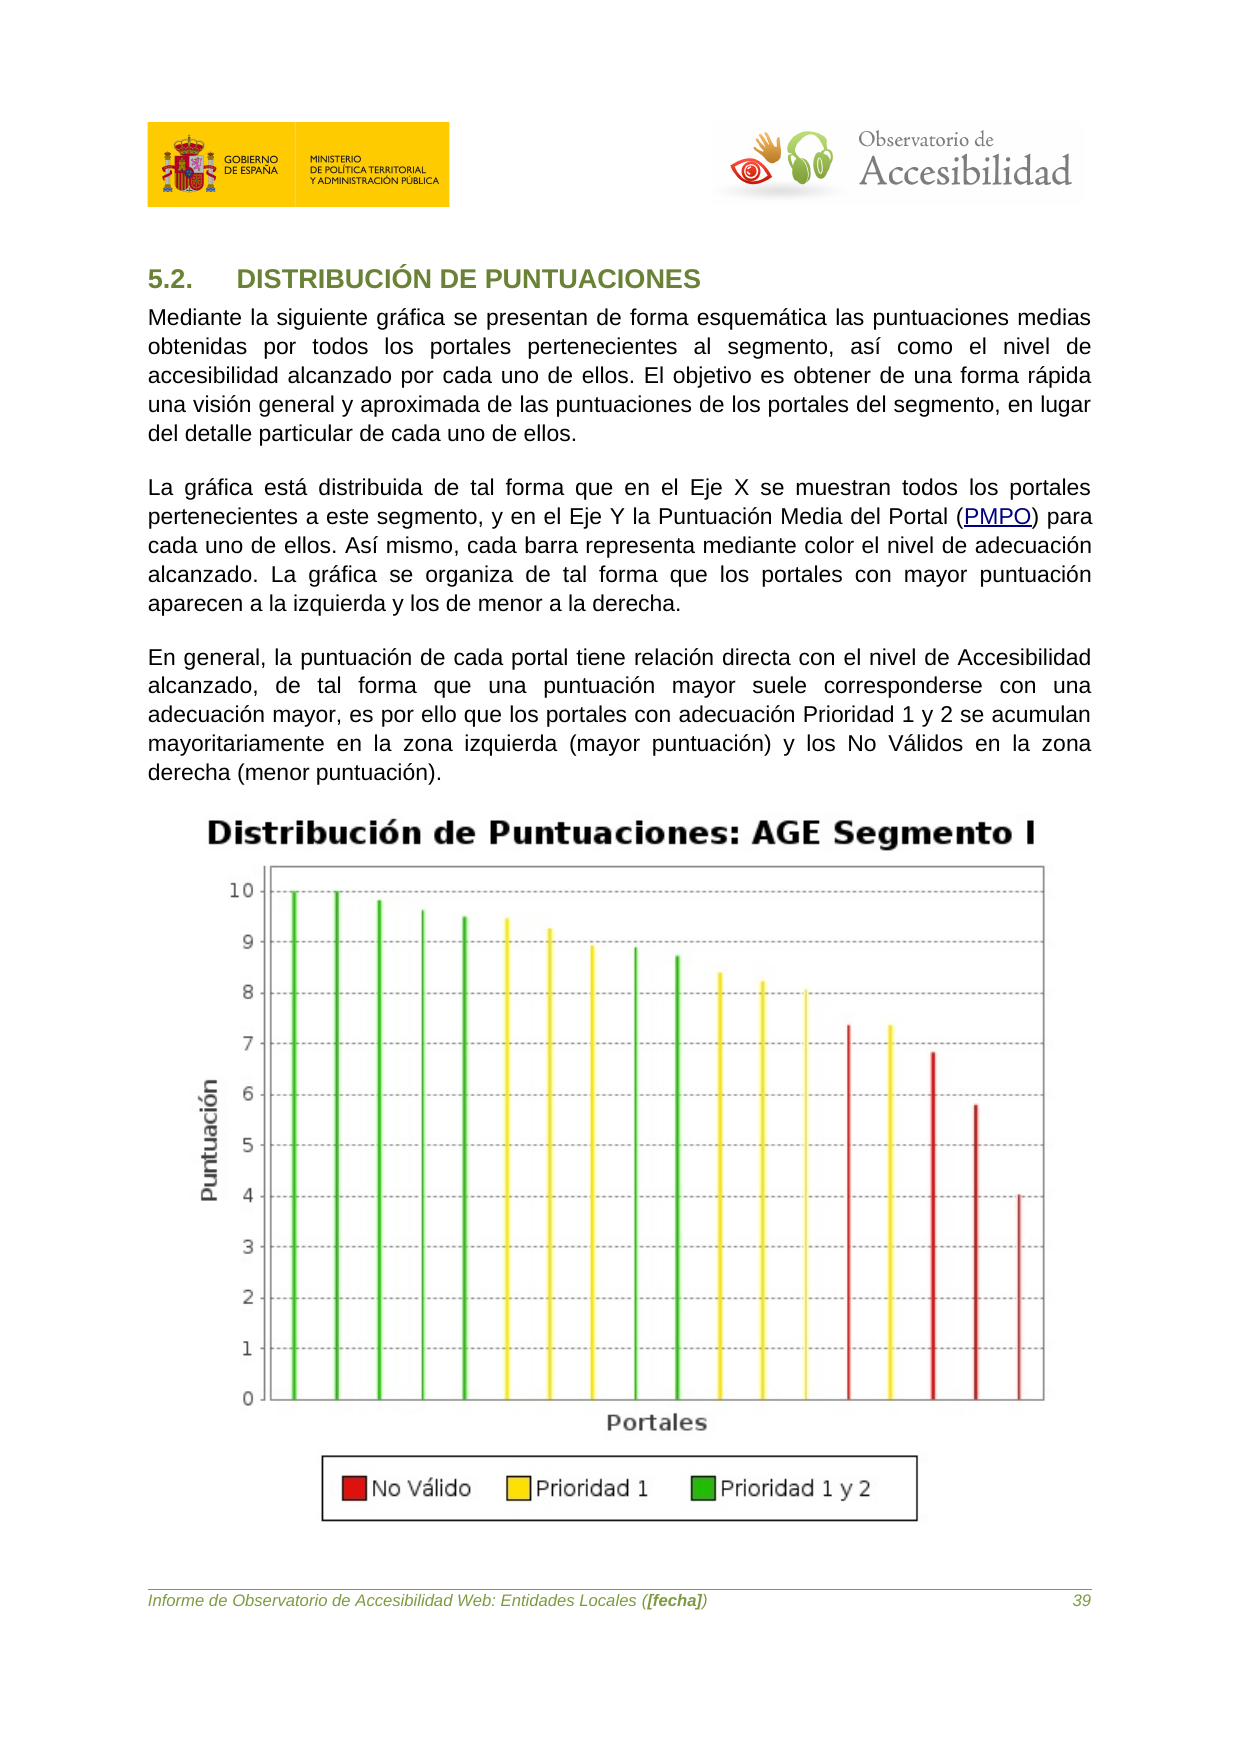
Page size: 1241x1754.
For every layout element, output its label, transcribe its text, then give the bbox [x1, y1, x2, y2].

text En general, la puntuación de cada portal tiene relación directa con el nivel de Accesibilidad alcanzado, de tal forma que una puntuación mayor suele corresponderse con una adecuación mayor, es por ello que los portales con adecuación Prioridad 1 y 2 se acumulan mayoritariamente en la zona izquierda (mayor puntuación) y los No Válidos en la zona derecha (menor puntuación). [148, 643, 1092, 786]
list Distribución de puntuaciones [148, 263, 1092, 294]
text La gráfica está distribuida de tal forma que en el Eje X se muestran todos los portales pertenecientes a este segmento, y en el Eje Y la Puntuación Media del Portal (PMPO) para cada uno de ellos. Así mismo, cada barra representa mediante color el nivel de adecuación alcanzado. La gráfica se organiza de tal forma que los portales con mayor puntuación aparecen a la izquierda y los de menor a la derecha. [148, 474, 1092, 616]
text Mediante la siguiente gráfica se presentan de forma esquemática las puntuaciones medias obtenidas por todos los portales pertenecientes al segmento, así como el nivel de accesibilidad alcanzado por cada uno de ellos. El objetivo es obtener de una forma rápida una visión general y aproximada de las puntuaciones de los portales del segmento, en lugar del detalle particular de cada uno de ellos. [148, 304, 1092, 446]
